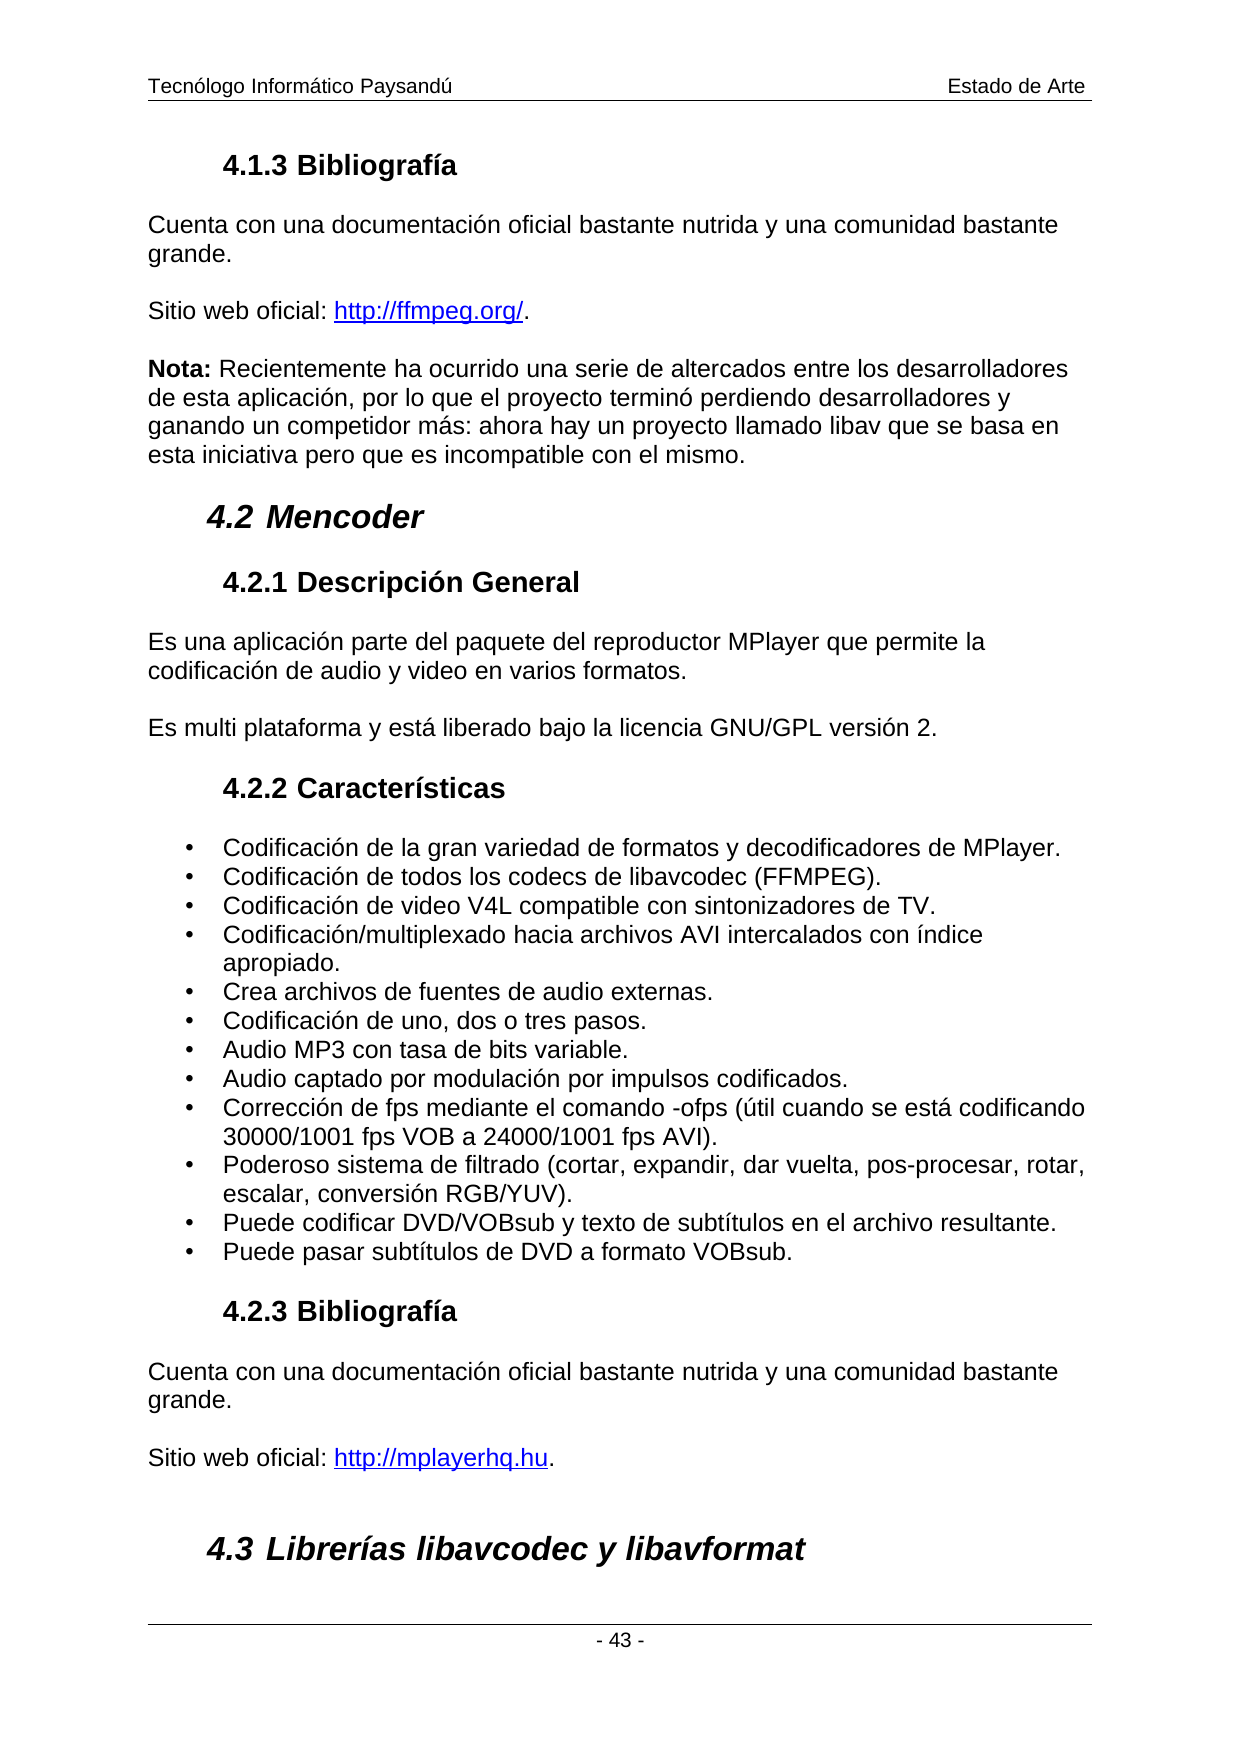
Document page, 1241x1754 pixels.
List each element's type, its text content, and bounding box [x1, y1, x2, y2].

list Corrección de fps mediante el comando -ofps (útil cuando se está codificando 30000/1001 fps VOB a 24000/1001 fps AVI). [185, 1093, 1092, 1150]
list Audio MP3 con tasa de bits variable. [185, 1035, 1092, 1064]
subtitle Mencoder [207, 497, 1092, 536]
list Audio captado por modulación por impulsos codificados. [185, 1064, 1092, 1093]
list Codificación de uno, dos o tres pasos. [185, 1006, 1092, 1035]
list Codificación de la gran variedad de formatos y decodificadores de MPlayer. [185, 833, 1092, 862]
text Nota: Recientemente ha ocurrido una serie de altercados entre los desarrolladores de esta aplicación, por lo que el proyecto terminó perdiendo desarrolladores y ganando un competidor más: ahora hay un proyecto llamado libav que se basa en esta iniciativa pero que es incompatible con el mismo. [148, 354, 1092, 469]
list Puede pasar subtítulos de DVD a formato VOBsub. [185, 1237, 1092, 1266]
list Puede codificar DVD/VOBsub y texto de subtítulos en el archivo resultante. [185, 1208, 1092, 1237]
text Sitio web oficial: http://ffmpeg.org/. [148, 296, 1092, 325]
subtitle Bibliografía [223, 148, 1092, 181]
list Codificación/multiplexado hacia archivos AVI intercalados con índice apropiado. [185, 919, 1092, 977]
text Sitio web oficial: http://mplayerhq.hu. [148, 1443, 1092, 1472]
subtitle Descripción General [223, 565, 1092, 598]
text Es multi plataforma y está liberado bajo la licencia GNU/GPL versión 2. [148, 713, 1092, 742]
subtitle Librerías libavcodec y libavformat [207, 1529, 1092, 1567]
subtitle Bibliografía [223, 1294, 1092, 1328]
list Poderoso sistema de filtrado (cortar, expandir, dar vuelta, pos-procesar, rotar, escalar, conversión RGB/YUV). [185, 1150, 1092, 1208]
text Cuenta con una documentación oficial bastante nutrida y una comunidad bastante grande. [148, 1357, 1092, 1414]
text Cuenta con una documentación oficial bastante nutrida y una comunidad bastante grande. [148, 210, 1092, 267]
list Codificación de video V4L compatible con sintonizadores de TV. [185, 891, 1092, 919]
list Codificación de todos los codecs de libavcodec (FFMPEG). [185, 862, 1092, 891]
text Es una aplicación parte del paquete del reproductor MPlayer que permite la codificación de audio y video en varios formatos. [148, 627, 1092, 684]
list Crea archivos de fuentes de audio externas. [185, 977, 1092, 1006]
subtitle Características [223, 771, 1092, 804]
